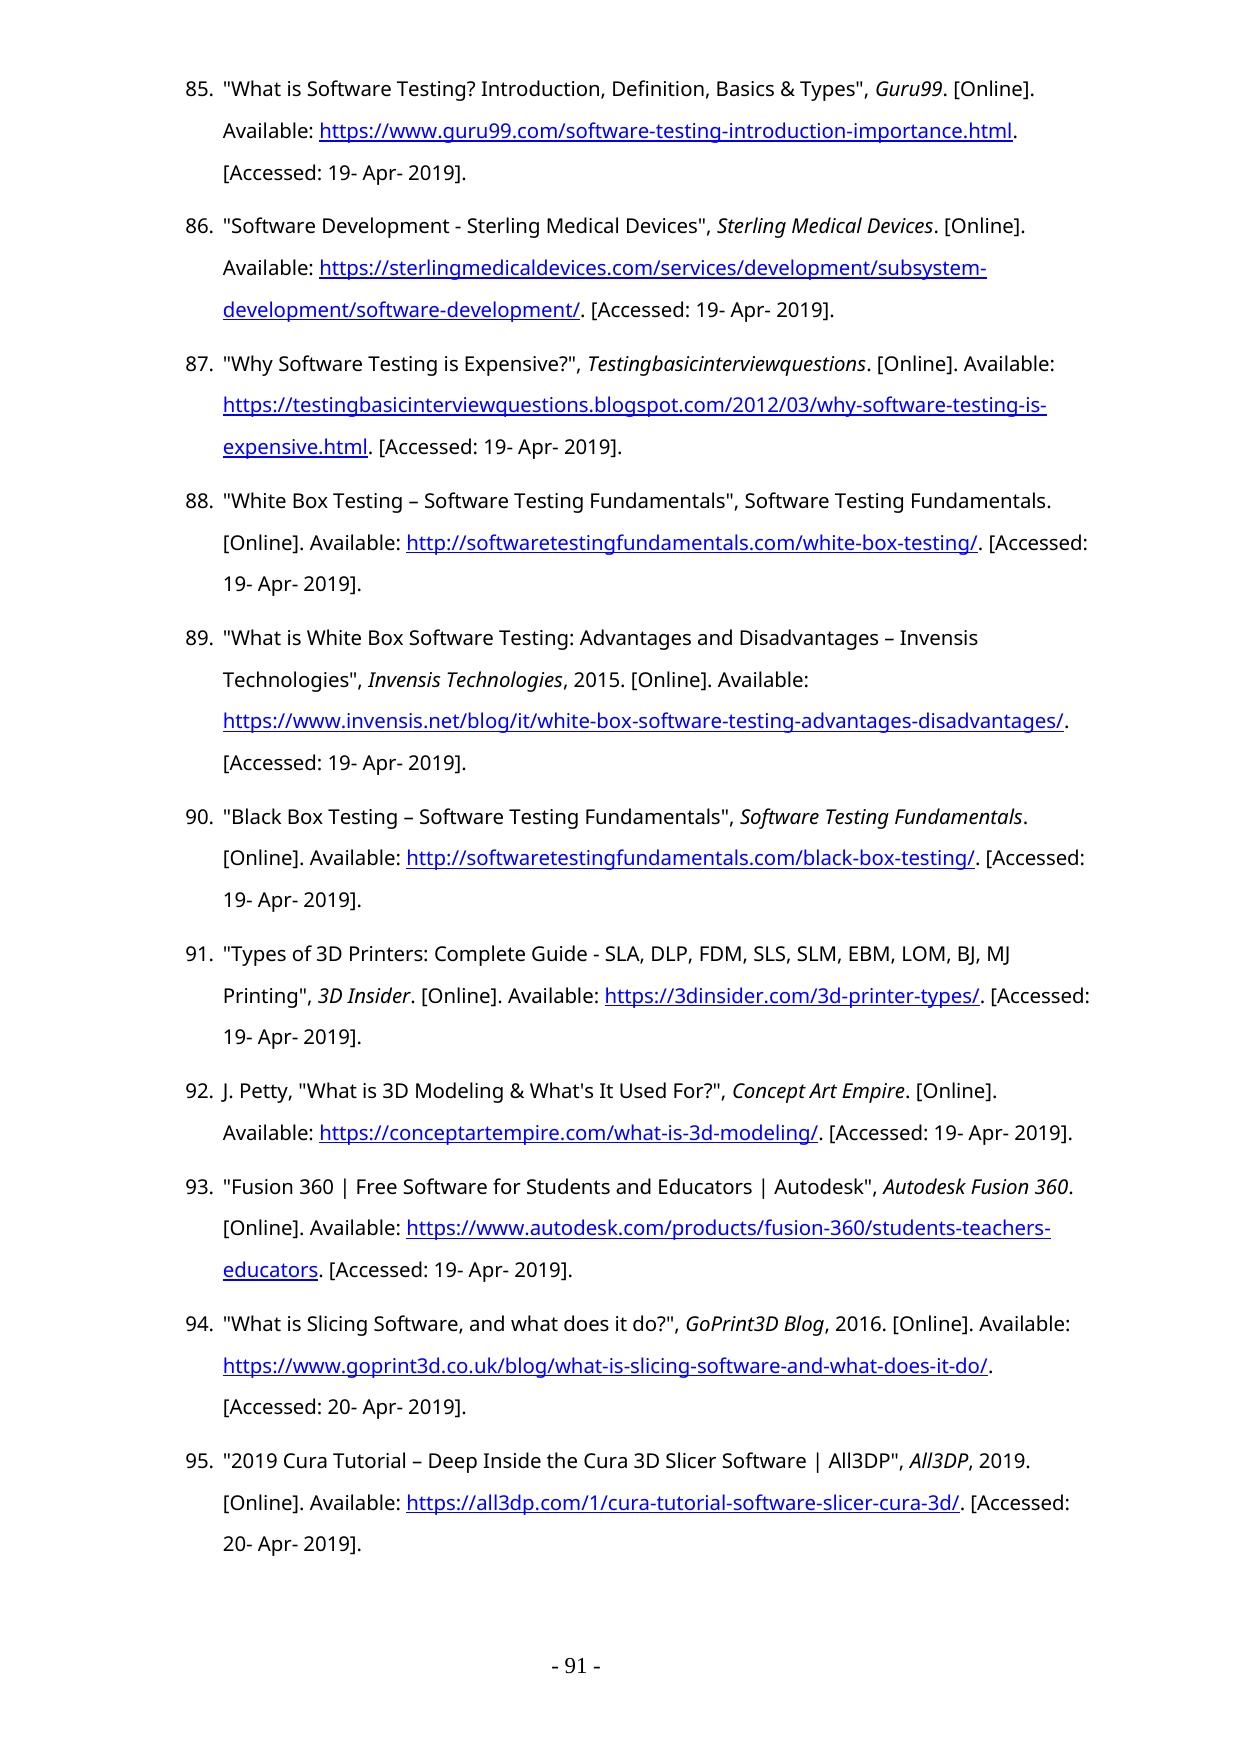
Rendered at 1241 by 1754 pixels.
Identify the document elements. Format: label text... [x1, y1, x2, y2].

list "Black Box Testing – Software Testing Fundamentals", Software Testing Fundamentals. [Online]. Available: http://softwaretestingfundamentals.com/black-box-testing/. [Accessed: 19- Apr- 2019]. [185, 802, 1092, 913]
list "What is Slicing Software, and what does it do?", GoPrint3D Blog, 2016. [Online]. Available: https://www.goprint3d.co.uk/blog/what-is-slicing-software-and-what-does-it-do/. [Accessed: 20- Apr- 2019]. [185, 1310, 1092, 1421]
list "Why Software Testing is Expensive?", Testingbasicinterviewquestions. [Online]. Available: https://testingbasicinterviewquestions.blogspot.com/2012/03/why-software-testing-is-expensive.html. [Accessed: 19- Apr- 2019]. [185, 349, 1092, 460]
list "Fusion 360 | Free Software for Students and Educators | Autodesk", Autodesk Fusion 360. [Online]. Available: https://www.autodesk.com/products/fusion-360/students-teachers-educators. [Accessed: 19- Apr- 2019]. [185, 1172, 1092, 1283]
list J. Petty, "What is 3D Modeling & What's It Used For?", Concept Art Empire. [Online]. Available: https://conceptartempire.com/what-is-3d-modeling/. [Accessed: 19- Apr- 2019]. [185, 1077, 1092, 1146]
list "White Box Testing – Software Testing Fundamentals", Software Testing Fundamentals. [Online]. Available: http://softwaretestingfundamentals.com/white-box-testing/. [Accessed: 19- Apr- 2019]. [185, 487, 1092, 597]
list "Types of 3D Printers: Complete Guide - SLA, DLP, FDM, SLS, SLM, EBM, LOM, BJ, MJ Printing", 3D Insider. [Online]. Available: https://3dinsider.com/3d-printer-types/. [Accessed: 19- Apr- 2019]. [185, 940, 1092, 1051]
list "Software Development - Sterling Medical Devices", Sterling Medical Devices. [Online]. Available: https://sterlingmedicaldevices.com/services/development/subsystem-development/software-development/. [Accessed: 19- Apr- 2019]. [185, 212, 1092, 323]
list "What is Software Testing? Introduction, Definition, Basics & Types", Guru99. [Online]. Available: https://www.guru99.com/software-testing-introduction-importance.html. [Accessed: 19- Apr- 2019]. [185, 75, 1092, 186]
list "What is White Box Software Testing: Advantages and Disadvantages – Invensis Technologies", Invensis Technologies, 2015. [Online]. Available: https://www.invensis.net/blog/it/white-box-software-testing-advantages-disadvantages/. [Accessed: 19- Apr- 2019]. [185, 624, 1092, 776]
list "2019 Cura Tutorial – Deep Inside the Cura 3D Slicer Software | All3DP", All3DP, 2019. [Online]. Available: https://all3dp.com/1/cura-tutorial-software-slicer-cura-3d/. [Accessed: 20- Apr- 2019]. [185, 1447, 1092, 1558]
